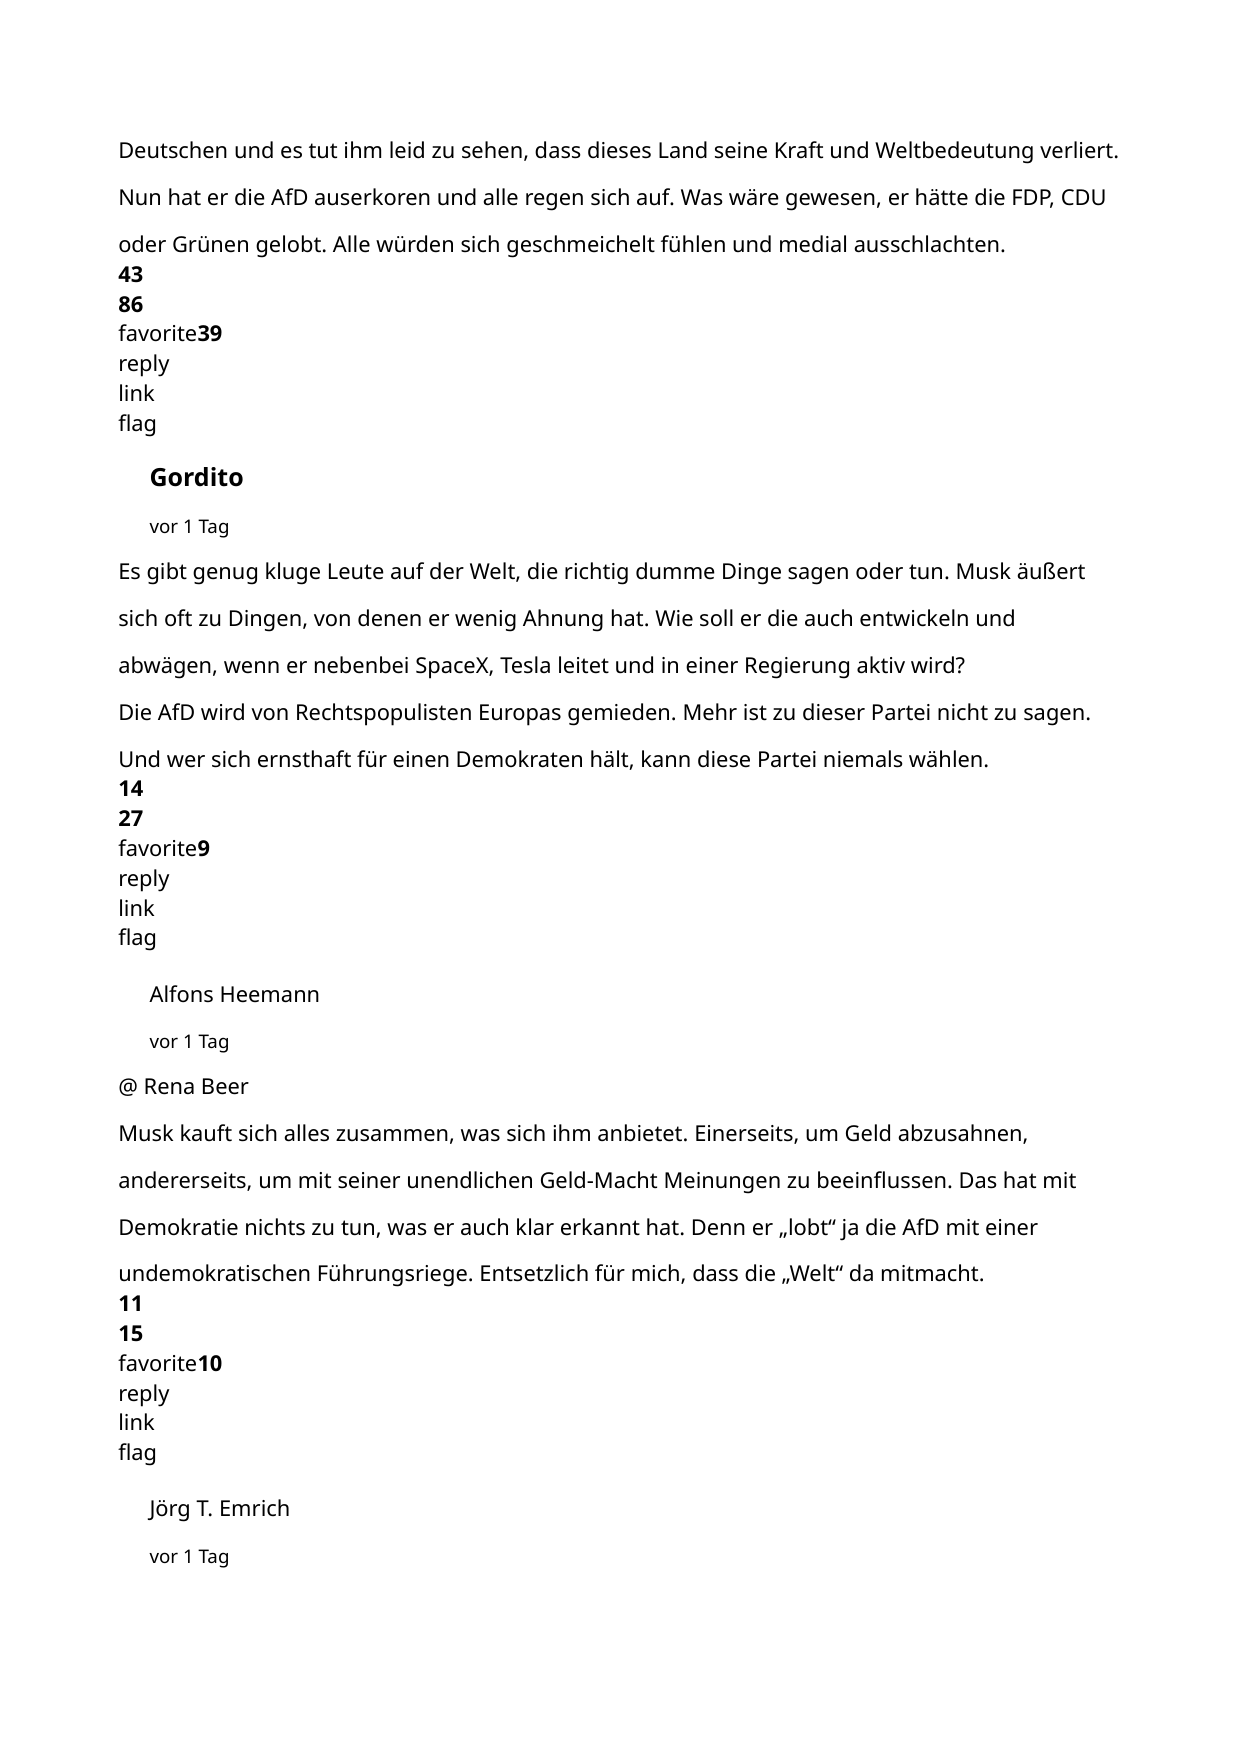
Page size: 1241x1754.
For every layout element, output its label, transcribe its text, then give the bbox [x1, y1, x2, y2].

text reply [118, 1377, 1122, 1407]
text Gordito [149, 453, 1114, 494]
text favorite9 [118, 833, 1122, 863]
text 86 [118, 288, 1122, 318]
text 43 [118, 259, 1122, 288]
text Alfons Heemann [149, 968, 1114, 1008]
text favorite10 [118, 1348, 1122, 1377]
text link [118, 378, 1122, 408]
text link [118, 1407, 1122, 1437]
text 27 [118, 803, 1122, 833]
text flag [118, 922, 1122, 952]
text Jörg T. Emrich [149, 1482, 1114, 1523]
text 14 [118, 773, 1122, 803]
text vor 1 Tag [149, 1539, 1122, 1568]
text Es gibt genug kluge Leute auf der Welt, die richtig dumme Dinge sagen oder tun. Musk äußert sich oft zu Dingen, von denen er wenig Ahnung hat. Wie soll er die auch entwickeln und abwägen, wenn er nebenbei SpaceX, Tesla leitet und in einer Regierung aktiv wird? Die AfD wird von Rechtspopulisten Europas gemieden. Mehr ist zu dieser Partei nicht zu sagen. Und wer sich ernsthaft für einen Demokraten hält, kann diese Partei niemals wählen. [118, 539, 1122, 773]
text vor 1 Tag [149, 1024, 1122, 1054]
text link [118, 893, 1122, 922]
text reply [118, 863, 1122, 893]
text 15 [118, 1318, 1122, 1348]
text favorite39 [118, 318, 1122, 348]
text @ Rena Beer Musk kauft sich alles zusammen, was sich ihm anbietet. Einerseits, um Geld abzusahnen, andererseits, um mit seiner unendlichen Geld-Macht Meinungen zu beeinflussen. Das hat mit Demokratie nichts zu tun, was er auch klar erkannt hat. Denn er „lobt“ ja die AfD mit einer undemokratischen Führungsriege. Entsetzlich für mich, dass die „Welt“ da mitmacht. [118, 1054, 1122, 1288]
text reply [118, 348, 1122, 378]
text vor 1 Tag [149, 509, 1122, 539]
text Deutschen und es tut ihm leid zu sehen, dass dieses Land seine Kraft und Weltbedeutung verliert. Nun hat er die AfD auserkoren und alle regen sich auf. Was wäre gewesen, er hätte die FDP, CDU oder Grünen gelobt. Alle würden sich geschmeichelt fühlen und medial ausschlachten. [118, 118, 1122, 259]
text 11 [118, 1288, 1122, 1318]
text flag [118, 408, 1122, 437]
text flag [118, 1437, 1122, 1467]
